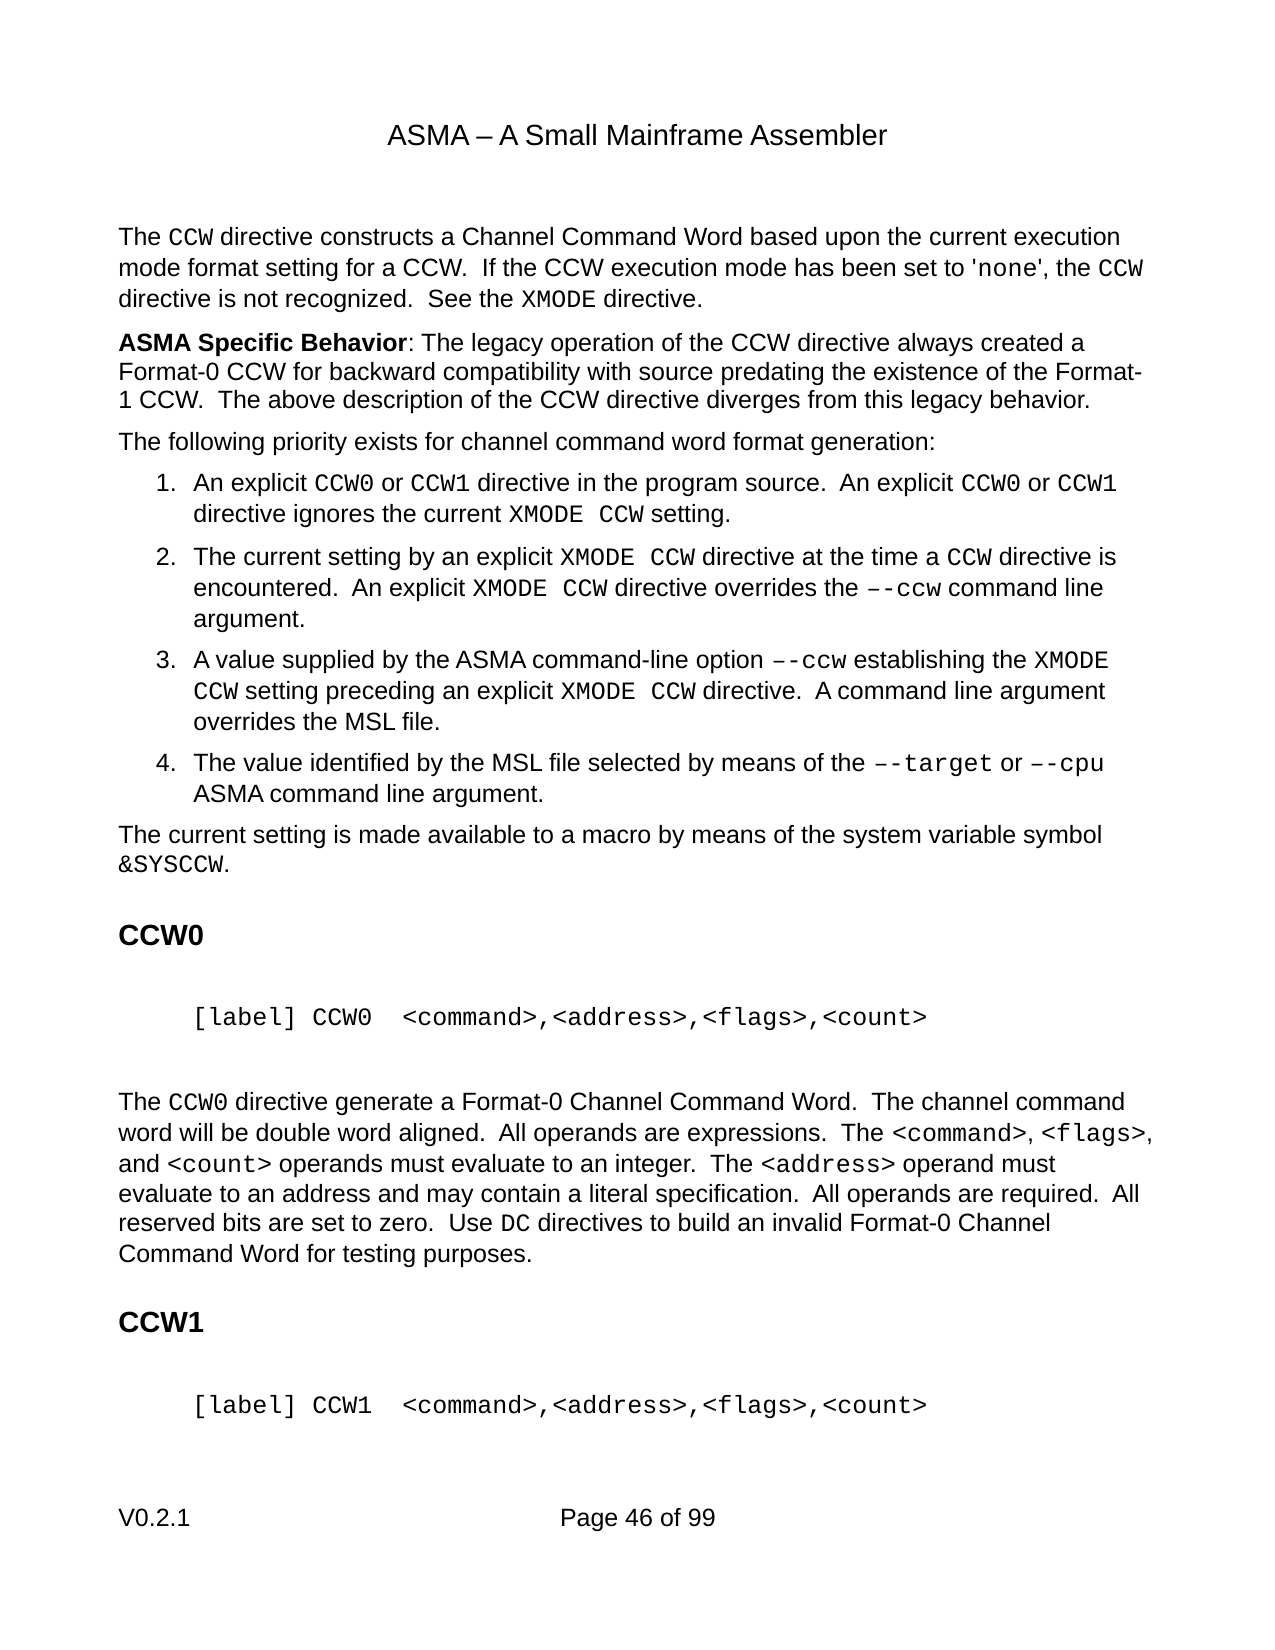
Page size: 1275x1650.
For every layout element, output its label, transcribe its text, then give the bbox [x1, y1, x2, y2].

text The CCW directive constructs a Channel Command Word based upon the current execution mode format setting for a CCW. If the CCW execution mode has been set to 'none', the CCW directive is not recognized. See the XMODE directive. [118, 222, 1157, 315]
text The current setting is made available to a macro by means of the system variable symbol &SYSCCW. [118, 821, 1157, 880]
list The value identified by the MSL file selected by means of the –-target or –-cpu ASMA command line argument. [156, 748, 1157, 808]
subtitle CCW1 [118, 1305, 1157, 1339]
text The CCW0 directive generate a Format-0 Channel Command Word. The channel command word will be double word aligned. All operands are expressions. The <command>, <flags>, and <count> operands must evaluate to an integer. The <address> operand must evaluate to an address and may contain a literal specification. All operands are required. All reserved bits are set to zero. Use DC directives to build an invalid Format-0 Channel Command Word for testing purposes. [118, 1087, 1157, 1268]
subtitle CCW0 [118, 918, 1157, 951]
text [label] CCW1 <command>,<address>,<flags>,<count> [192, 1393, 1157, 1421]
list The current setting by an explicit XMODE CCW directive at the time a CCW directive is encountered. An explicit XMODE CCW directive overrides the –-ccw command line argument. [156, 542, 1157, 633]
list An explicit CCW0 or CCW1 directive in the program source. An explicit CCW0 or CCW1 directive ignores the current XMODE CCW setting. [156, 468, 1157, 529]
text ASMA Specific Behavior: The legacy operation of the CCW directive always created a Format-0 CCW for backward compatibility with source predating the existence of the Format-1 CCW. The above description of the CCW directive diverges from this legacy behavior. [118, 328, 1157, 414]
text The following priority exists for channel command word format generation: [118, 426, 1157, 455]
list A value supplied by the ASMA command-line option –-ccw establishing the XMODE CCW setting preceding an explicit XMODE CCW directive. A command line argument overrides the MSL file. [156, 645, 1157, 736]
text [label] CCW0 <command>,<address>,<flags>,<count> [192, 1005, 1157, 1033]
